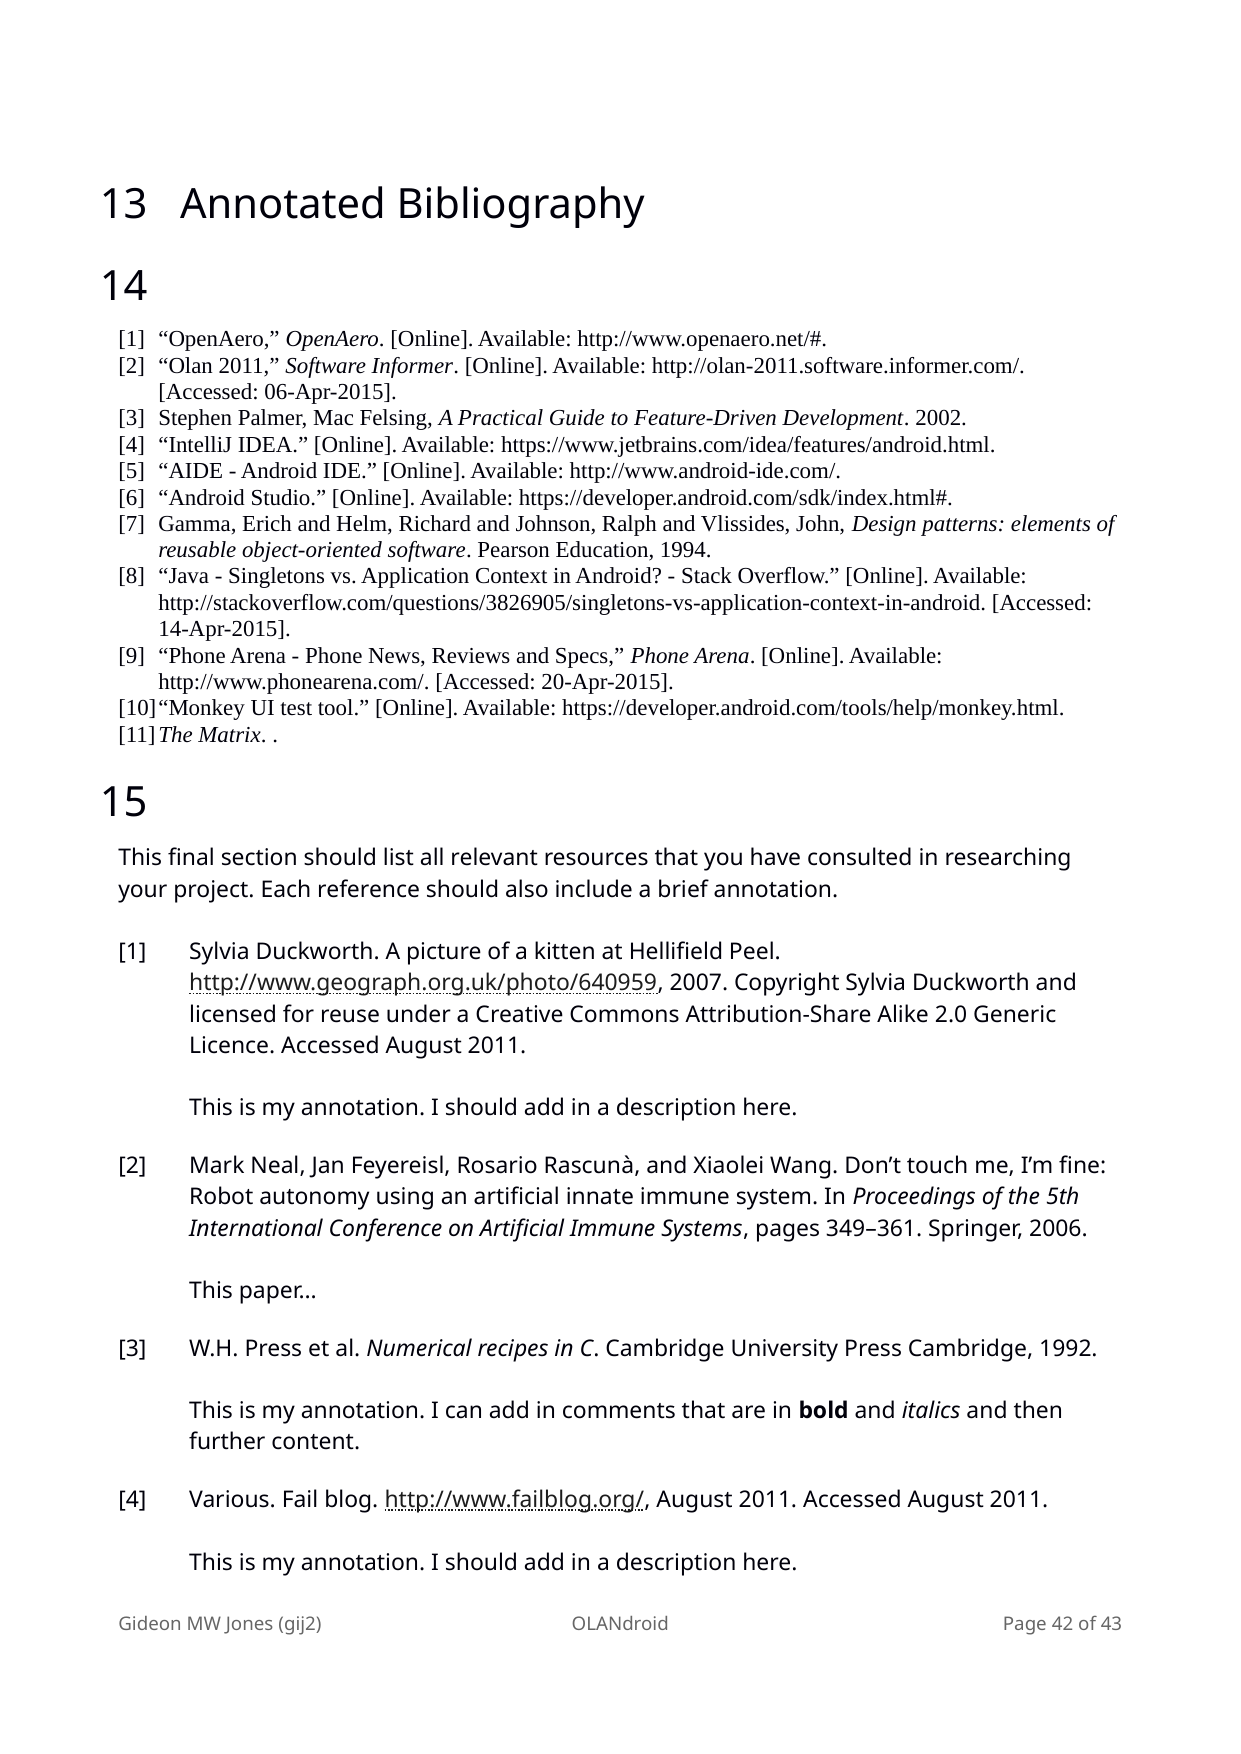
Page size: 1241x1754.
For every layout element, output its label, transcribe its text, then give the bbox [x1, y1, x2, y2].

text [11] The Matrix. . [118, 721, 1122, 747]
text [6] “Android Studio.” [Online]. Available: https://developer.android.com/sdk/index.html#. [118, 483, 1122, 510]
text [9] “Phone Arena - Phone News, Reviews and Specs,” Phone Arena. [Online]. Available: http://www.phonearena.com/. [Accessed: 20-Apr-2015]. [118, 642, 1122, 694]
text [3] Stephen Palmer, Mac Felsing, A Practical Guide to Feature-Driven Development. 2002. [118, 404, 1122, 431]
list Various. Fail blog. http://www.failblog.org/, August 2011. Accessed August 2011. This is my annotation. I should add in a description here. [118, 1483, 1122, 1577]
text [4] “IntelliJ IDEA.” [Online]. Available: https://www.jetbrains.com/idea/features/android.html. [118, 431, 1122, 457]
text This final section should list all relevant resources that you have consulted in researching your project. Each reference should also include a brief annotation. [118, 841, 1122, 904]
list W.H. Press et al. Numerical recipes in C. Cambridge University Press Cambridge, 1992. This is my annotation. I can add in comments that are in bold and italics and then further content. [118, 1332, 1122, 1483]
subtitle Annotated Bibliography [89, 174, 1122, 231]
text [1] “OpenAero,” OpenAero. [Online]. Available: http://www.openaero.net/#. [118, 325, 1122, 352]
text [10] “Monkey UI test tool.” [Online]. Available: https://developer.android.com/tools/help/monkey.html. [118, 694, 1122, 721]
text [5] “AIDE - Android IDE.” [Online]. Available: http://www.android-ide.com/. [118, 457, 1122, 483]
text [8] “Java - Singletons vs. Application Context in Android? - Stack Overflow.” [Online]. Available: http://stackoverflow.com/questions/3826905/singletons-vs-application-context-in-android. [Accessed: 14-Apr-2015]. [118, 563, 1122, 642]
text [7] Gamma, Erich and Helm, Richard and Johnson, Ralph and Vlissides, John, Design patterns: elements of reusable object-oriented software. Pearson Education, 1994. [118, 510, 1122, 563]
list Mark Neal, Jan Feyereisl, Rosario Rascunà, and Xiaolei Wang. Don’t touch me, I’m fine: Robot autonomy using an artificial innate immune system. In Proceedings of the 5th International Conference on Artificial Immune Systems, pages 349–361. Springer, 2006. This paper… [118, 1149, 1122, 1332]
list Sylvia Duckworth. A picture of a kitten at Hellifield Peel. http://www.geograph.org.uk/photo/640959, 2007. Copyright Sylvia Duckworth and licensed for reuse under a Creative Commons Attribution-Share Alike 2.0 Generic Licence. Accessed August 2011. This is my annotation. I should add in a description here. [118, 935, 1122, 1149]
text [2] “Olan 2011,” Software Informer. [Online]. Available: http://olan-2011.software.informer.com/. [Accessed: 06-Apr-2015]. [118, 352, 1122, 404]
